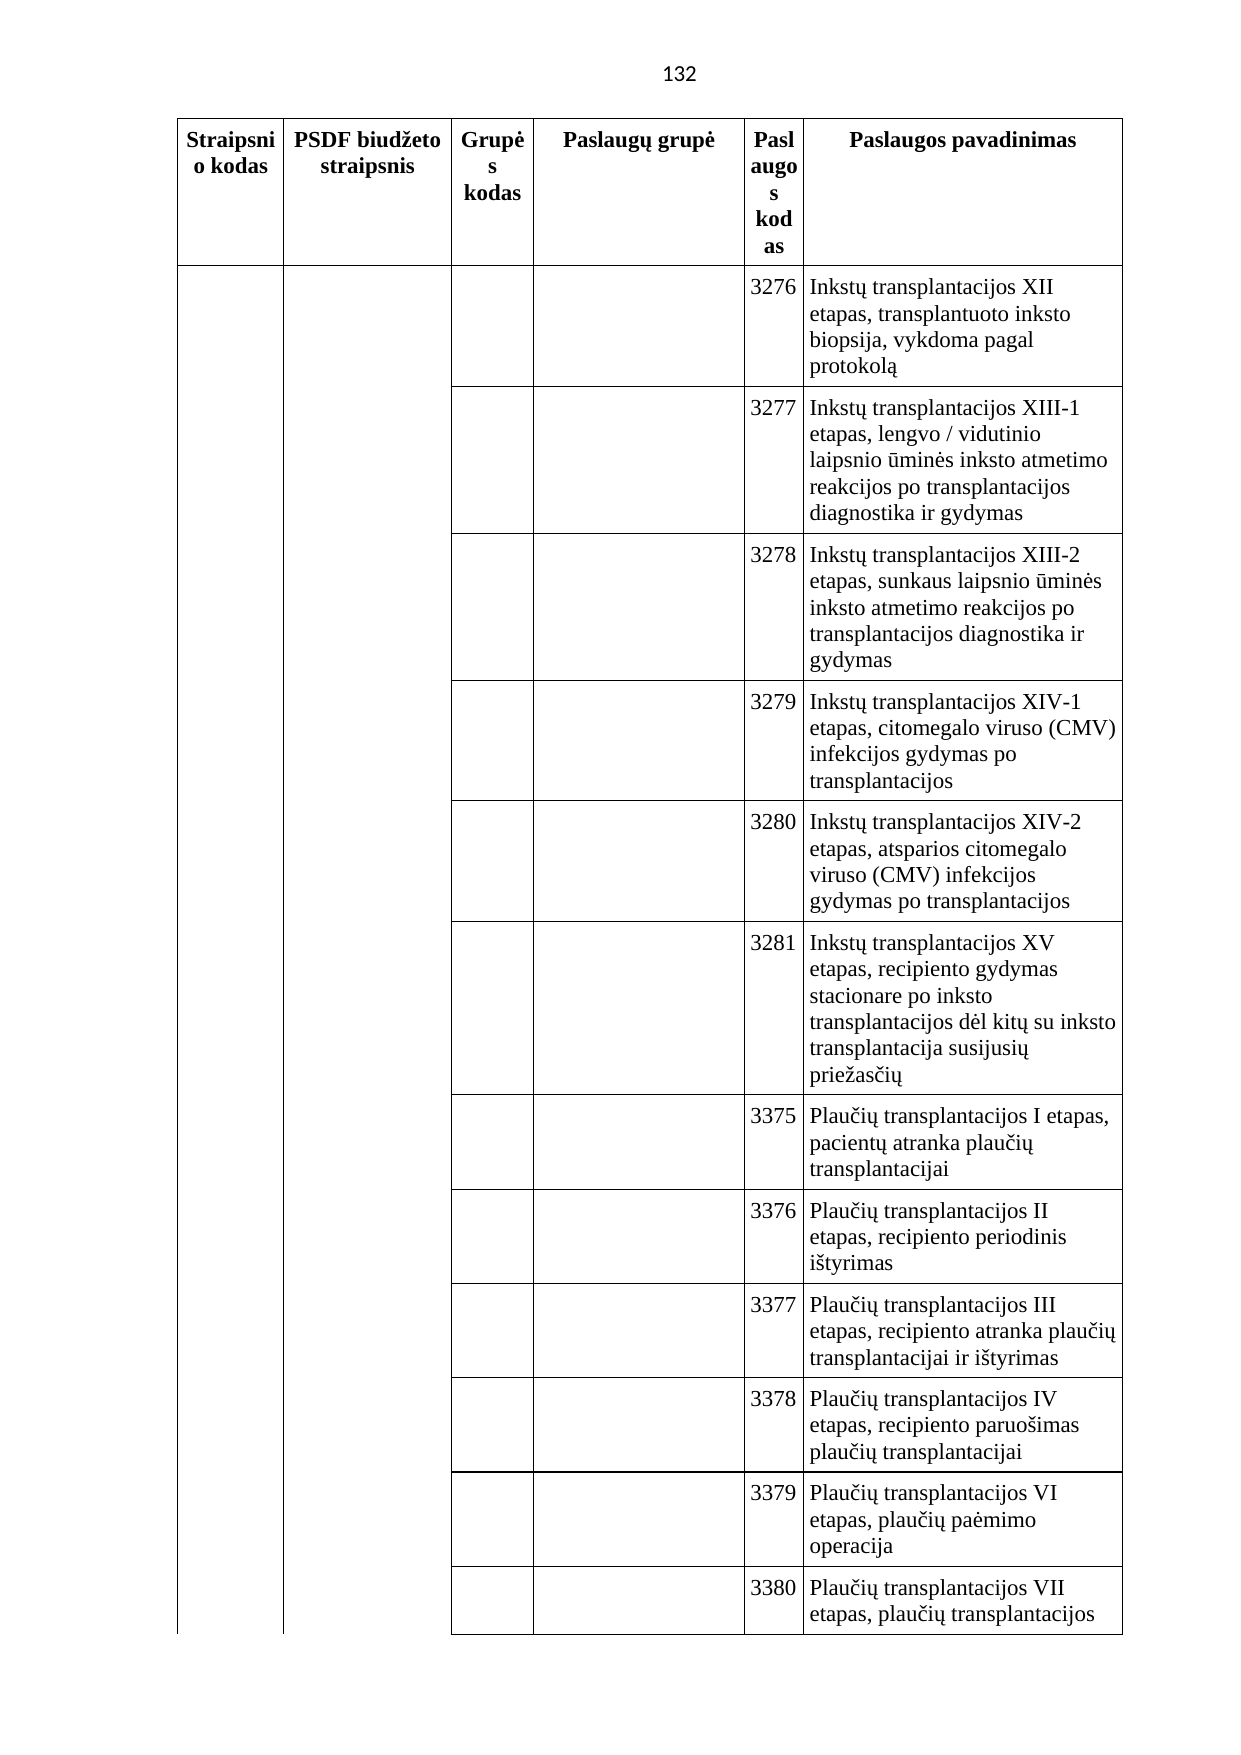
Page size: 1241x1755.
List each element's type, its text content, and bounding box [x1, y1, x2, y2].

table_cell [284, 1566, 451, 1633]
table_cell Inkstų transplantacijos XII etapas, transplantuoto inksto biopsija, vykdoma pagal protokolą [804, 266, 1122, 386]
table_cell [178, 800, 283, 921]
table_cell [534, 1095, 744, 1188]
table_cell [284, 1471, 451, 1566]
table_cell [284, 533, 451, 680]
table_header Straipsnio kodas [178, 119, 283, 265]
table_cell [284, 680, 451, 800]
table_cell [284, 921, 451, 1094]
table_cell 3379 [745, 1473, 803, 1566]
table_cell [284, 1189, 451, 1283]
table_cell Plaučių transplantacijos VI etapas, plaučių paėmimo operacija [804, 1473, 1122, 1566]
table_cell [534, 1473, 744, 1566]
table_cell [534, 1190, 744, 1283]
table_cell [452, 1284, 533, 1377]
table_cell [284, 800, 451, 921]
table_cell [178, 1471, 283, 1566]
table_cell [452, 801, 533, 921]
table_cell 3277 [745, 387, 803, 533]
table_cell [452, 1567, 533, 1633]
table_cell [178, 386, 283, 533]
table_cell [452, 266, 533, 386]
table_cell [452, 534, 533, 680]
table_cell 3375 [745, 1095, 803, 1188]
table_cell [452, 1378, 533, 1471]
table_cell 3376 [745, 1190, 803, 1283]
table_cell [284, 266, 451, 386]
table_header PSDF biudžeto straipsnis [284, 119, 451, 265]
table_cell [178, 1377, 283, 1471]
table_cell [534, 801, 744, 921]
table_header Paslaugos kodas [745, 119, 803, 265]
table_cell Plaučių transplantacijos II etapas, recipiento periodinis ištyrimas [804, 1190, 1122, 1283]
table_cell [534, 681, 744, 800]
table_cell Plaučių transplantacijos III etapas, recipiento atranka plaučių transplantacijai ir ištyrimas [804, 1284, 1122, 1377]
table_cell [452, 922, 533, 1094]
table_cell [284, 1094, 451, 1188]
table_cell [178, 1283, 283, 1377]
table_cell [178, 680, 283, 800]
table_cell 3280 [745, 801, 803, 921]
table_header Paslaugos pavadinimas [804, 119, 1122, 265]
table_cell [284, 1377, 451, 1471]
table_cell 3278 [745, 534, 803, 680]
table_cell Inkstų transplantacijos XIV-2 etapas, atsparios citomegalo viruso (CMV) infekcijos gydymas po transplantacijos [804, 801, 1122, 921]
table_cell [178, 1189, 283, 1283]
table_cell [178, 921, 283, 1094]
table_cell [452, 681, 533, 800]
table_cell [178, 533, 283, 680]
table_cell 3380 [745, 1567, 803, 1633]
table_cell [534, 922, 744, 1094]
table_cell Inkstų transplantacijos XIII-2 etapas, sunkaus laipsnio ūminės inksto atmetimo reakcijos po transplantacijos diagnostika ir gydymas [804, 534, 1122, 680]
table_cell [178, 266, 283, 386]
table_cell [534, 1567, 744, 1633]
table_cell [452, 1095, 533, 1188]
table_cell [534, 1284, 744, 1377]
table_cell [534, 387, 744, 533]
table_cell Plaučių transplantacijos VII etapas, plaučių transplantacijos [804, 1567, 1122, 1633]
table_cell Plaučių transplantacijos IV etapas, recipiento paruošimas plaučių transplantacijai [804, 1378, 1122, 1471]
table_header Paslaugų grupė [534, 119, 744, 265]
table_cell [284, 1283, 451, 1377]
table_cell [534, 266, 744, 386]
table_cell 3377 [745, 1284, 803, 1377]
table_cell Inkstų transplantacijos XIII-1 etapas, lengvo / vidutinio laipsnio ūminės inksto atmetimo reakcijos po transplantacijos diagnostika ir gydymas [804, 387, 1122, 533]
table_cell Inkstų transplantacijos XIV-1 etapas, citomegalo viruso (CMV) infekcijos gydymas po transplantacijos [804, 681, 1122, 800]
table_cell [452, 1190, 533, 1283]
table_cell Plaučių transplantacijos I etapas, pacientų atranka plaučių transplantacijai [804, 1095, 1122, 1188]
table_cell 3378 [745, 1378, 803, 1471]
table_cell [284, 386, 451, 533]
table_cell [452, 387, 533, 533]
table_cell Inkstų transplantacijos XV etapas, recipiento gydymas stacionare po inksto transplantacijos dėl kitų su inksto transplantacija susijusių priežasčių [804, 922, 1122, 1094]
table_cell [534, 1378, 744, 1471]
table_cell [534, 534, 744, 680]
table_header Grupės kodas [452, 119, 533, 265]
table_cell 3276 [745, 266, 803, 386]
table_cell 3279 [745, 681, 803, 800]
table_cell [178, 1566, 283, 1633]
table_cell 3281 [745, 922, 803, 1094]
table_cell [178, 1094, 283, 1188]
table_cell [452, 1473, 533, 1566]
